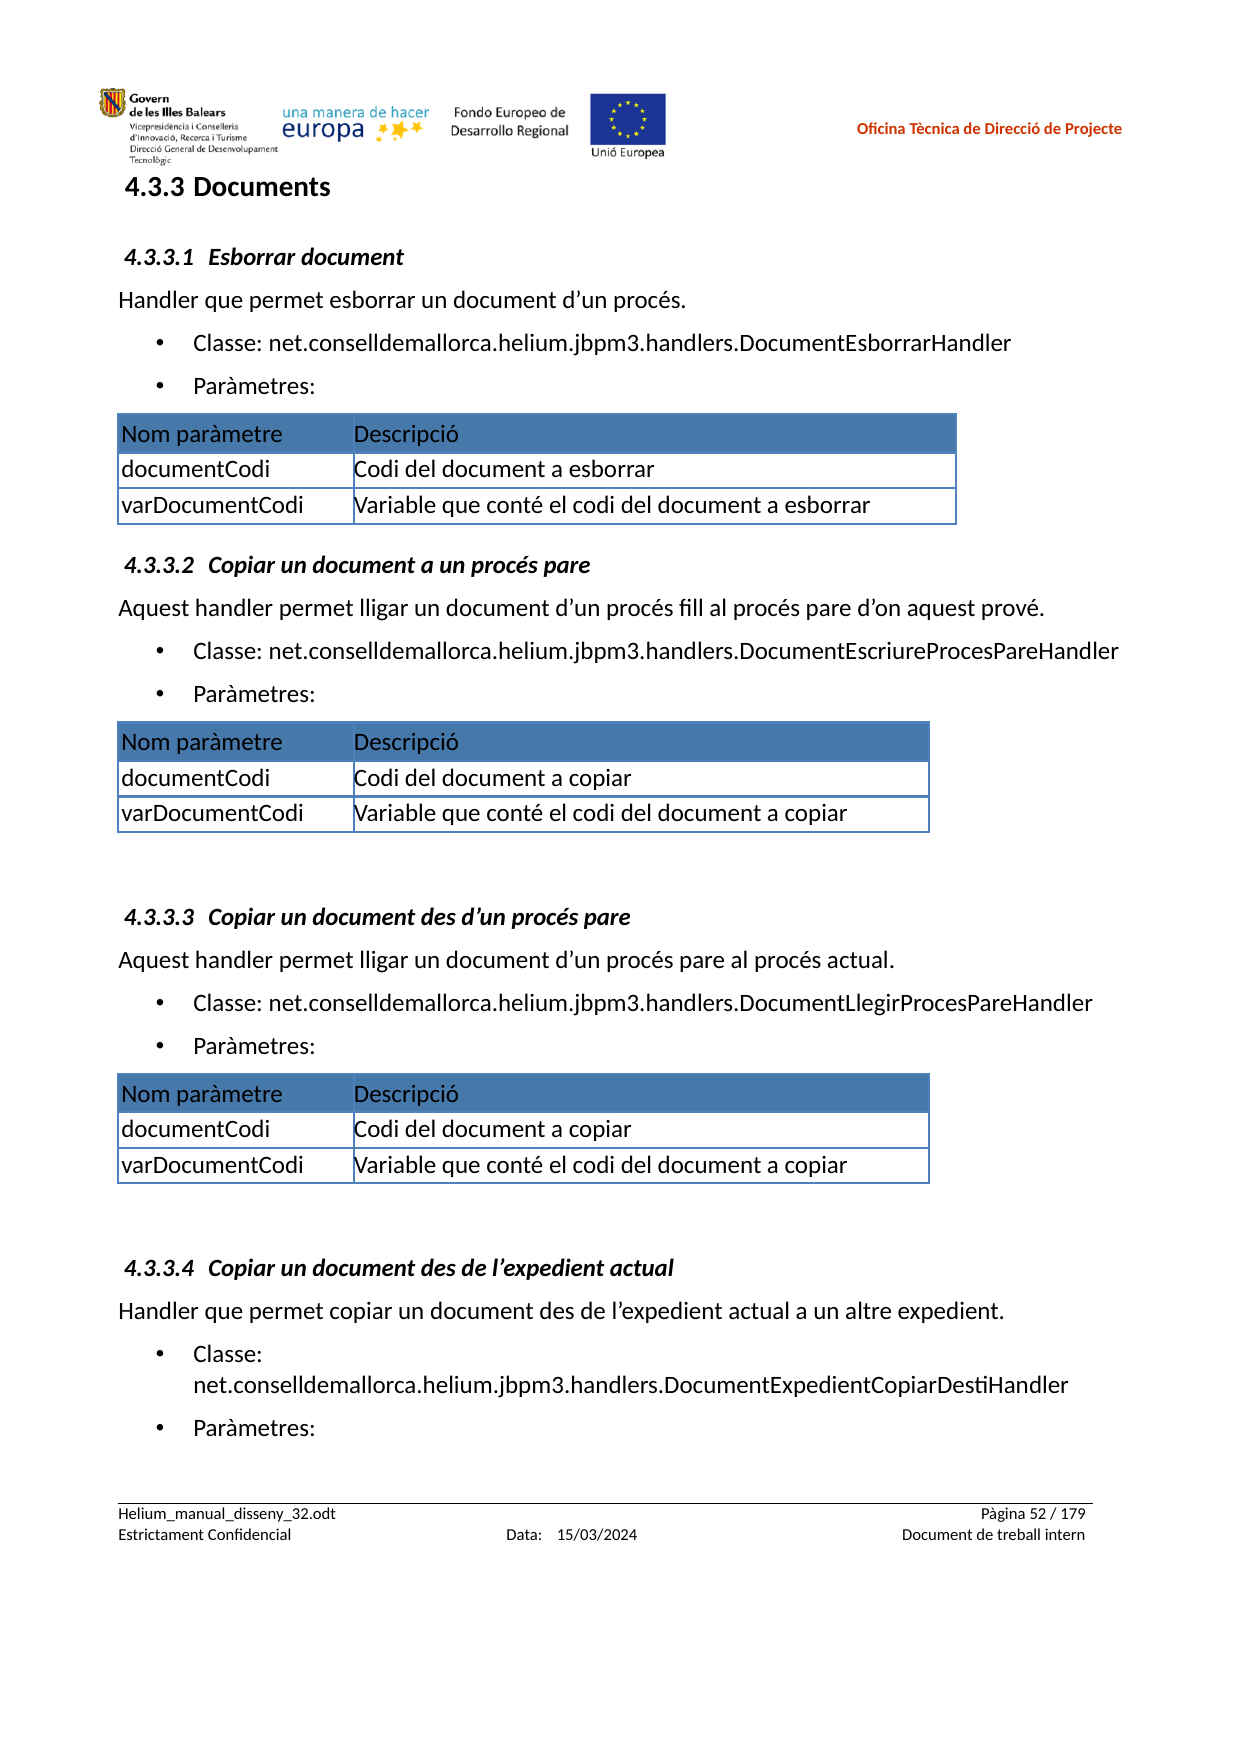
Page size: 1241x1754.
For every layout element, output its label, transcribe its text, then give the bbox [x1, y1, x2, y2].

list Classe: net.conselldemallorca.helium.jbpm3.handlers.DocumentEscriureProcesPareHandler [156, 635, 1122, 666]
table_cell documentCodi [119, 762, 353, 795]
table_cell Codi del document a esborrar [355, 454, 955, 487]
table_header Descripció [355, 1075, 928, 1111]
list Classe: net.conselldemallorca.helium.jbpm3.handlers.DocumentLlegirProcesPareHandler [156, 987, 1122, 1017]
list Paràmetres: [156, 370, 1122, 400]
table_cell varDocumentCodi [119, 1149, 353, 1182]
list Classe: net.conselldemallorca.helium.jbpm3.handlers.DocumentEsborrarHandler [156, 327, 1122, 357]
picture [99, 87, 668, 166]
table_cell varDocumentCodi [119, 489, 353, 522]
list Paràmetres: [156, 678, 1122, 709]
table_header Nom paràmetre [119, 1075, 353, 1111]
table_cell Variable que conté el codi del document a copiar [355, 1149, 928, 1182]
subtitle Copiar un document a un procés pare [118, 549, 1122, 580]
table_header Nom paràmetre [119, 415, 353, 451]
text Aquest handler permet lligar un document d’un procés pare al procés actual. [118, 944, 1122, 974]
table_cell Variable que conté el codi del document a copiar [355, 798, 928, 831]
subtitle Copiar un document des d’un procés pare [118, 901, 1122, 931]
table_cell documentCodi [119, 454, 353, 487]
subtitle Esborrar document [118, 241, 1122, 271]
table_header Descripció [355, 415, 955, 451]
list Paràmetres: [156, 1412, 1122, 1442]
table_cell Codi del document a copiar [355, 762, 928, 795]
table_header Descripció [355, 724, 928, 760]
subtitle Documents [118, 168, 1122, 203]
table_cell Codi del document a copiar [355, 1113, 928, 1147]
list Paràmetres: [156, 1030, 1122, 1060]
table_cell documentCodi [119, 1113, 353, 1147]
text Handler que permet esborrar un document d’un procés. [118, 284, 1122, 314]
list Classe: net.conselldemallorca.helium.jbpm3.handlers.DocumentExpedientCopiarDestiHandler [156, 1338, 1122, 1399]
text Handler que permet copiar un document des de l’expedient actual a un altre expedient. [118, 1295, 1122, 1326]
table_cell varDocumentCodi [119, 798, 353, 831]
subtitle Copiar un document des de l’expedient actual [118, 1252, 1122, 1283]
table_header Nom paràmetre [119, 724, 353, 760]
text Aquest handler permet lligar un document d’un procés fill al procés pare d’on aquest prové. [118, 592, 1122, 623]
table_cell Variable que conté el codi del document a esborrar [355, 489, 955, 522]
